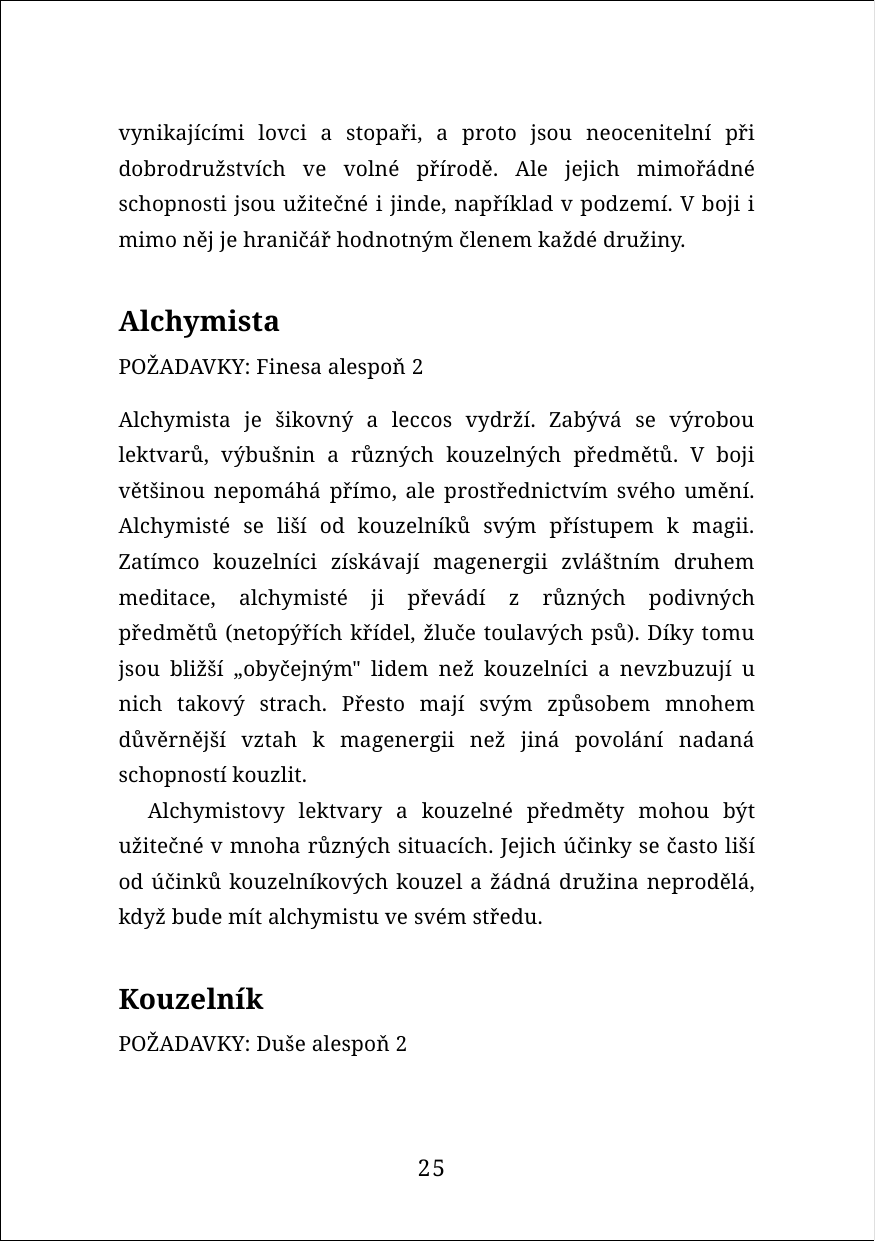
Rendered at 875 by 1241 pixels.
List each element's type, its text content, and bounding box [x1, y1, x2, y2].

text Alchymista je šikovný a leccos vydrží. Zabývá se výrobou lektvarů, výbušnin a různých kouzelných předmětů. V boji většinou nepomáhá přímo, ale prostřednictvím svého umění. Alchymisté se liší od kouzelníků svým přístupem k magii. Zatímco kouzelníci získávají magenergii zvláštním druhem meditace, alchymisté ji převádí z různých podivných předmětů (netopýřích křídel, žluče toulavých psů). Díky tomu jsou bližší „obyčejným" lidem než kouzelníci a nevzbuzují u nich takový strach. Přesto mají svým způsobem mnohem důvěrnější vztah k magenergii než jiná povolání nadaná schopností kouzlit. Alchymistovy lektvary a kouzelné předměty mohou být užitečné v mnoha různých situacích. Jejich účinky se často liší od účinků kouzelníkových kouzel a žádná družina neprodělá, když bude mít alchymistu ve svém středu. [118, 405, 756, 931]
subtitle Alchymista [118, 302, 756, 340]
subtitle Kouzelník [118, 979, 756, 1017]
text vynikajícími lovci a stopaři, a proto jsou neocenitelní při dobrodružstvích ve volné přírodě. Ale jejich mimořádné schopnosti jsou užitečné i jinde, například v podzemí. V boji i mimo něj je hraničář hodnotným členem každé družiny. [118, 118, 756, 253]
text POŽADAVKY: Finesa alespoň 2 [118, 352, 756, 380]
text POŽADAVKY: Duše alespoň 2 [118, 1029, 756, 1058]
